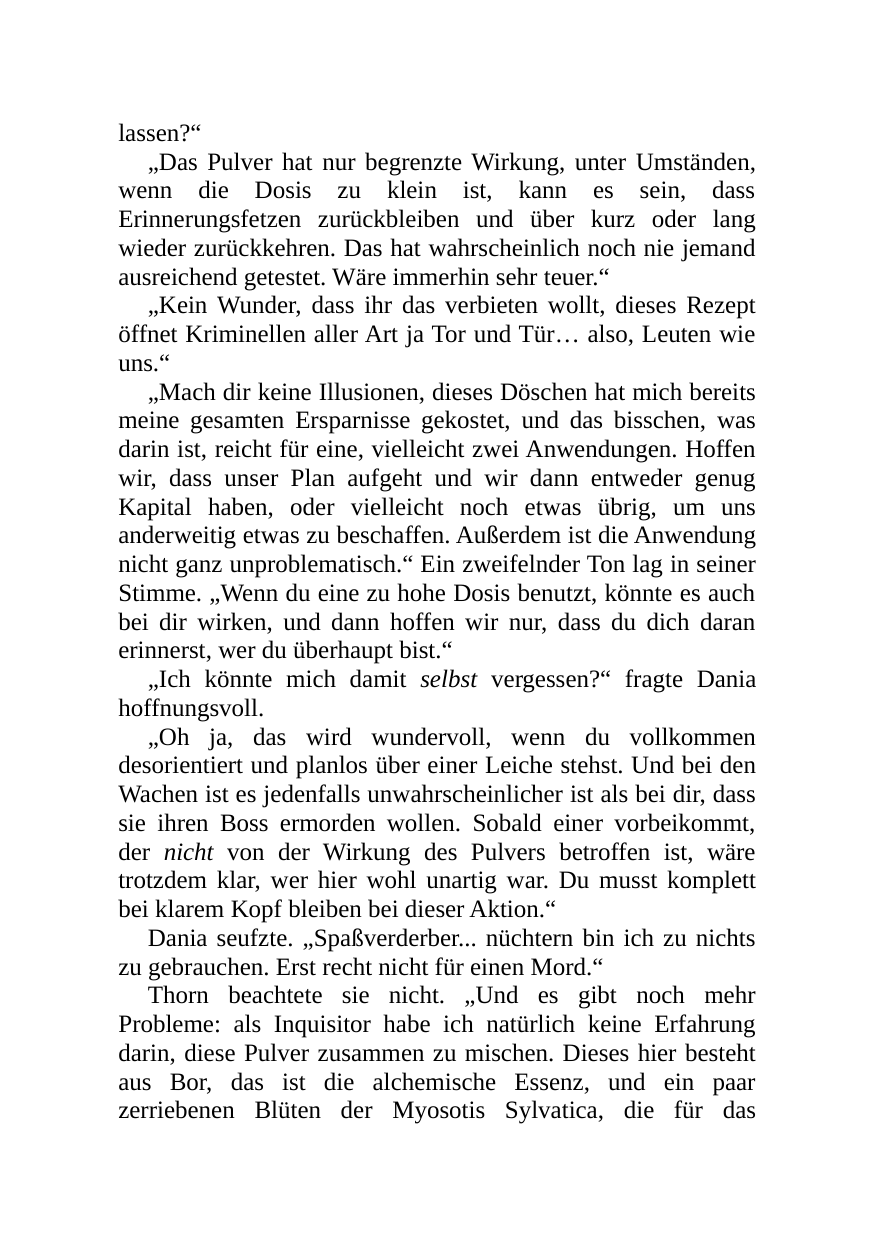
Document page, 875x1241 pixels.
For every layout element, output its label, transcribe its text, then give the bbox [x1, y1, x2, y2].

text „Mach dir keine Illusionen, dieses Döschen hat mich bereits meine gesamten Ersparnisse gekostet, und das bisschen, was darin ist, reicht für eine, vielleicht zwei Anwendungen. Hoffen wir, dass unser Plan aufgeht und wir dann entweder genug Kapital haben, oder vielleicht noch etwas übrig, um uns anderweitig etwas zu beschaffen. Außerdem ist die Anwendung nicht ganz unproblematisch.“ Ein zweifelnder Ton lag in seiner Stimme. „Wenn du eine zu hohe Dosis benutzt, könnte es auch bei dir wirken, und dann hoffen wir nur, dass du dich daran erinnerst, wer du überhaupt bist.“ [118, 377, 756, 664]
text Dania seufzte. „Spaßverderber... nüchtern bin ich zu nichts zu gebrauchen. Erst recht nicht für einen Mord.“ [118, 923, 756, 981]
text lassen?“ [118, 118, 756, 147]
text „Oh ja, das wird wundervoll, wenn du vollkommen desorientiert und planlos über einer Leiche stehst. Und bei den Wachen ist es jedenfalls unwahrscheinlicher ist als bei dir, dass sie ihren Boss ermorden wollen. Sobald einer vorbeikommt, der nicht von der Wirkung des Pulvers betroffen ist, wäre trotzdem klar, wer hier wohl unartig war. Du musst komplett bei klarem Kopf bleiben bei dieser Aktion.“ [118, 722, 756, 923]
text Thorn beachtete sie nicht. „Und es gibt noch mehr Probleme: als Inquisitor habe ich natürlich keine Erfahrung darin, diese Pulver zusammen zu mischen. Dieses hier besteht aus Bor, das ist die alchemische Essenz, und ein paar zerriebenen Blüten der Myosotis Sylvatica, die für das [118, 981, 756, 1124]
text „Ich könnte mich damit selbst vergessen?“ fragte Dania hoffnungsvoll. [118, 664, 756, 722]
text „Das Pulver hat nur begrenzte Wirkung, unter Umständen, wenn die Dosis zu klein ist, kann es sein, dass Erinnerungsfetzen zurückbleiben und über kurz oder lang wieder zurückkehren. Das hat wahrscheinlich noch nie jemand ausreichend getestet. Wäre immerhin sehr teuer.“ [118, 147, 756, 291]
text „Kein Wunder, dass ihr das verbieten wollt, dieses Rezept öffnet Kriminellen aller Art ja Tor und Tür… also, Leuten wie uns.“ [118, 291, 756, 377]
